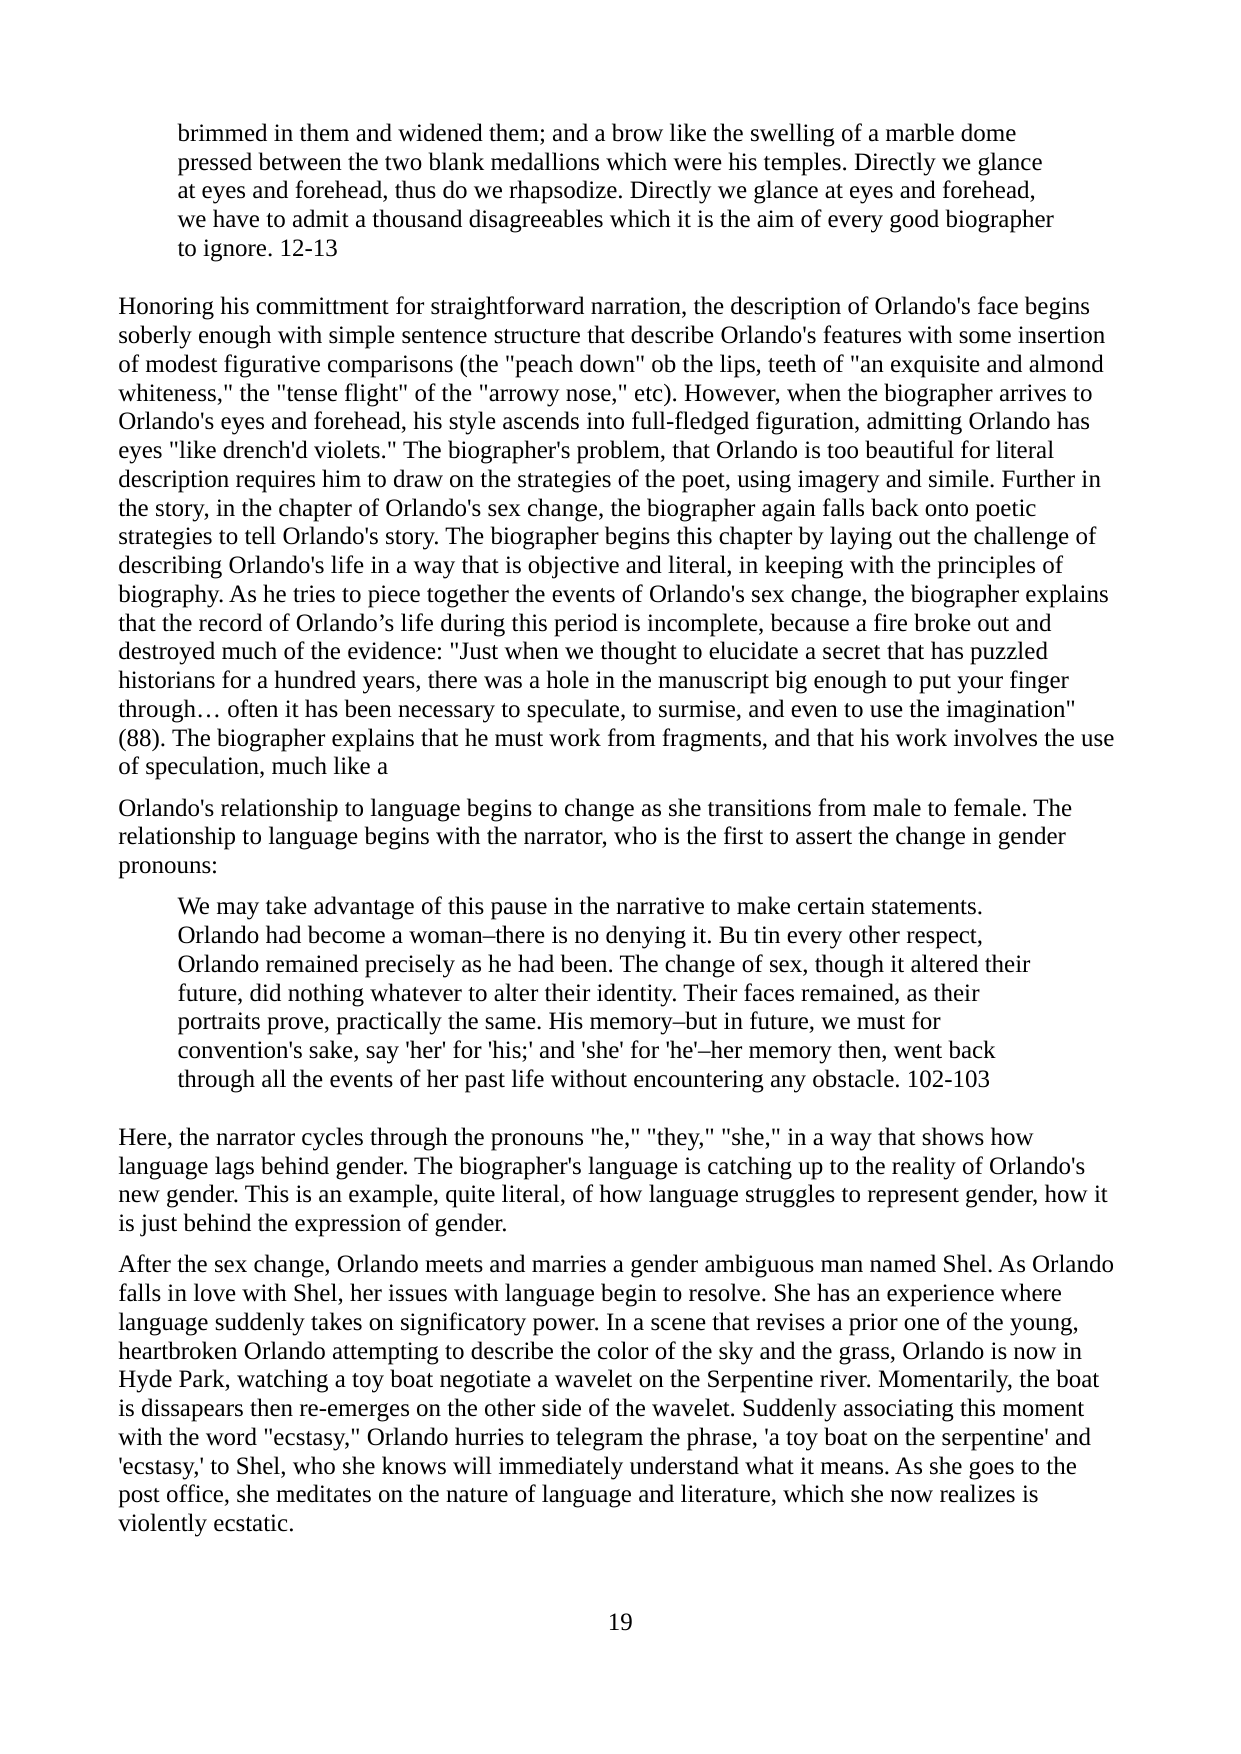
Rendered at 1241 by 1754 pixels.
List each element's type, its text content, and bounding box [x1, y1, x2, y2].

text brimmed in them and widened them; and a brow like the swelling of a marble dome pressed between the two blank medallions which were his temples. Directly we glance at eyes and forehead, thus do we rhapsodize. Directly we glance at eyes and forehead, we have to admit a thousand disagreeables which it is the aim of every good biographer to ignore. 12-13 [177, 118, 1063, 262]
text We may take advantage of this pause in the narrative to make certain statements. Orlando had become a woman–there is no denying it. Bu tin every other respect, Orlando remained precisely as he had been. The change of sex, though it altered their future, did nothing whatever to alter their identity. Their faces remained, as their portraits prove, practically the same. His memory–but in future, we must for convention's sake, say 'her' for 'his;' and 'she' for 'he'–her memory then, went back through all the events of her past life without encountering any obstacle. 102-103 [177, 891, 1063, 1093]
text Honoring his committment for straightforward narration, the description of Orlando's face begins soberly enough with simple sentence structure that describe Orlando's features with some insertion of modest figurative comparisons (the "peach down" ob the lips, teeth of "an exquisite and almond whiteness," the "tense flight" of the "arrowy nose," etc). However, when the biographer arrives to Orlando's eyes and forehead, his style ascends into full-fledged figuration, admitting Orlando has eyes "like drench'd violets." The biographer's problem, that Orlando is too beautiful for literal description requires him to draw on the strategies of the poet, using imagery and simile. Further in the story, in the chapter of Orlando's sex change, the biographer again falls back onto poetic strategies to tell Orlando's story. The biographer begins this chapter by laying out the challenge of describing Orlando's life in a way that is objective and literal, in keeping with the principles of biography. As he tries to piece together the events of Orlando's sex change, the biographer explains that the record of Orlando’s life during this period is incomplete, because a fire broke out and destroyed much of the evidence: "Just when we thought to elucidate a secret that has puzzled historians for a hundred years, there was a hole in the manuscript big enough to put your finger through… often it has been necessary to speculate, to surmise, and even to use the imagination" (88). The biographer explains that he must work from fragments, and that his work involves the use of speculation, much like a [118, 291, 1122, 780]
text Orlando's relationship to language begins to change as she transitions from male to female. The relationship to language begins with the narrator, who is the first to assert the change in gender pronouns: [118, 793, 1122, 879]
text After the sex change, Orlando meets and marries a gender ambiguous man named Shel. As Orlando falls in love with Shel, her issues with language begin to resolve. She has an experience where language suddenly takes on significatory power. In a scene that revises a prior one of the young, heartbroken Orlando attempting to describe the color of the sky and the grass, Orlando is now in Hyde Park, watching a toy boat negotiate a wavelet on the Serpentine river. Momentarily, the boat is dissapears then re-emerges on the other side of the wavelet. Suddenly associating this moment with the word "ecstasy," Orlando hurries to telegram the phrase, 'a toy boat on the serpentine' and 'ecstasy,' to Shel, who she knows will immediately understand what it means. As she goes to the post office, she meditates on the nature of language and literature, which she now realizes is violently ecstatic. [118, 1249, 1122, 1537]
text Here, the narrator cycles through the pronouns "he," "they," "she," in a way that shows how language lags behind gender. The biographer's language is catching up to the reality of Orlando's new gender. This is an example, quite literal, of how language struggles to represent gender, how it is just behind the expression of gender. [118, 1122, 1122, 1237]
